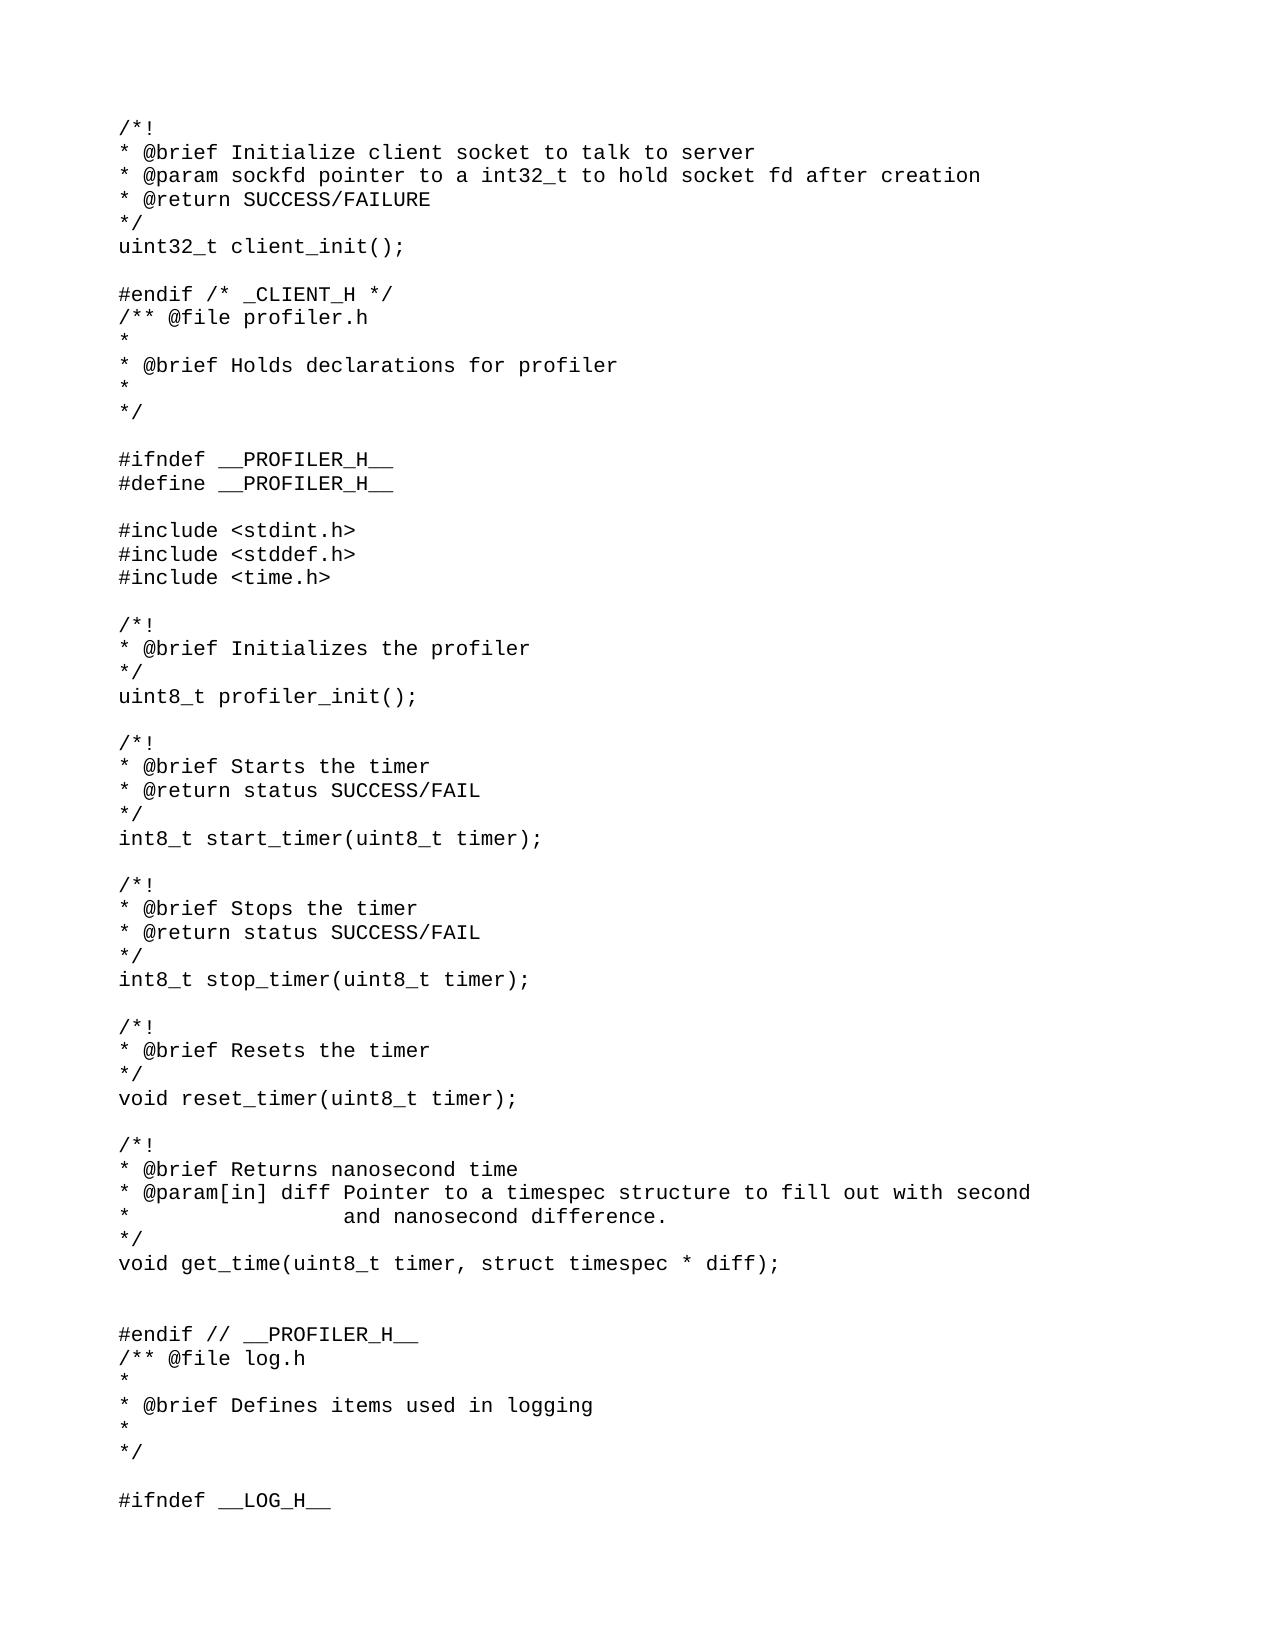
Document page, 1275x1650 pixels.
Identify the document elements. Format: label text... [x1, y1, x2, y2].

text /** @file log.h [118, 1348, 1157, 1371]
text */ [118, 213, 1157, 236]
text */ [118, 804, 1157, 827]
text * @brief Defines items used in logging [118, 1395, 1157, 1419]
text /*! [118, 615, 1157, 638]
text * @brief Initialize client socket to talk to server [118, 142, 1157, 165]
text * [118, 1419, 1157, 1442]
text */ [118, 1064, 1157, 1088]
text /*! [118, 733, 1157, 757]
text * @brief Returns nanosecond time [118, 1158, 1157, 1182]
text #endif /* _CLIENT_H */ [118, 284, 1157, 307]
text uint32_t client_init(); [118, 236, 1157, 260]
text /*! [118, 1135, 1157, 1158]
text /*! [118, 1017, 1157, 1040]
text #define __PROFILER_H__ [118, 473, 1157, 496]
text * @brief Resets the timer [118, 1040, 1157, 1064]
text /** @file profiler.h [118, 307, 1157, 331]
text * [118, 1371, 1157, 1395]
text */ [118, 1442, 1157, 1466]
text * @brief Starts the timer [118, 757, 1157, 780]
text * @brief Holds declarations for profiler [118, 354, 1157, 378]
text #ifndef __LOG_H__ [118, 1489, 1157, 1513]
text * [118, 331, 1157, 354]
text /*! [118, 875, 1157, 898]
text void reset_timer(uint8_t timer); [118, 1088, 1157, 1111]
text uint8_t profiler_init(); [118, 686, 1157, 709]
text int8_t stop_timer(uint8_t timer); [118, 969, 1157, 993]
text */ [118, 946, 1157, 969]
text void get_time(uint8_t timer, struct timespec * diff); [118, 1253, 1157, 1277]
text * @param[in] diff Pointer to a timespec structure to fill out with second [118, 1182, 1157, 1206]
text #endif // __PROFILER_H__ [118, 1324, 1157, 1348]
text * @brief Stops the timer [118, 898, 1157, 922]
text * @param sockfd pointer to a int32_t to hold socket fd after creation [118, 165, 1157, 189]
text * @return status SUCCESS/FAIL [118, 922, 1157, 946]
text #include <stddef.h> [118, 544, 1157, 567]
text * and nanosecond difference. [118, 1206, 1157, 1229]
text * @brief Initializes the profiler [118, 638, 1157, 662]
text * @return SUCCESS/FAILURE [118, 189, 1157, 213]
text */ [118, 402, 1157, 426]
text /*! [118, 118, 1157, 142]
text * @return status SUCCESS/FAIL [118, 780, 1157, 804]
text */ [118, 1229, 1157, 1253]
text * [118, 378, 1157, 402]
text #ifndef __PROFILER_H__ [118, 449, 1157, 473]
text int8_t start_timer(uint8_t timer); [118, 827, 1157, 851]
text */ [118, 662, 1157, 686]
text #include <stdint.h> [118, 520, 1157, 544]
text #include <time.h> [118, 567, 1157, 591]
